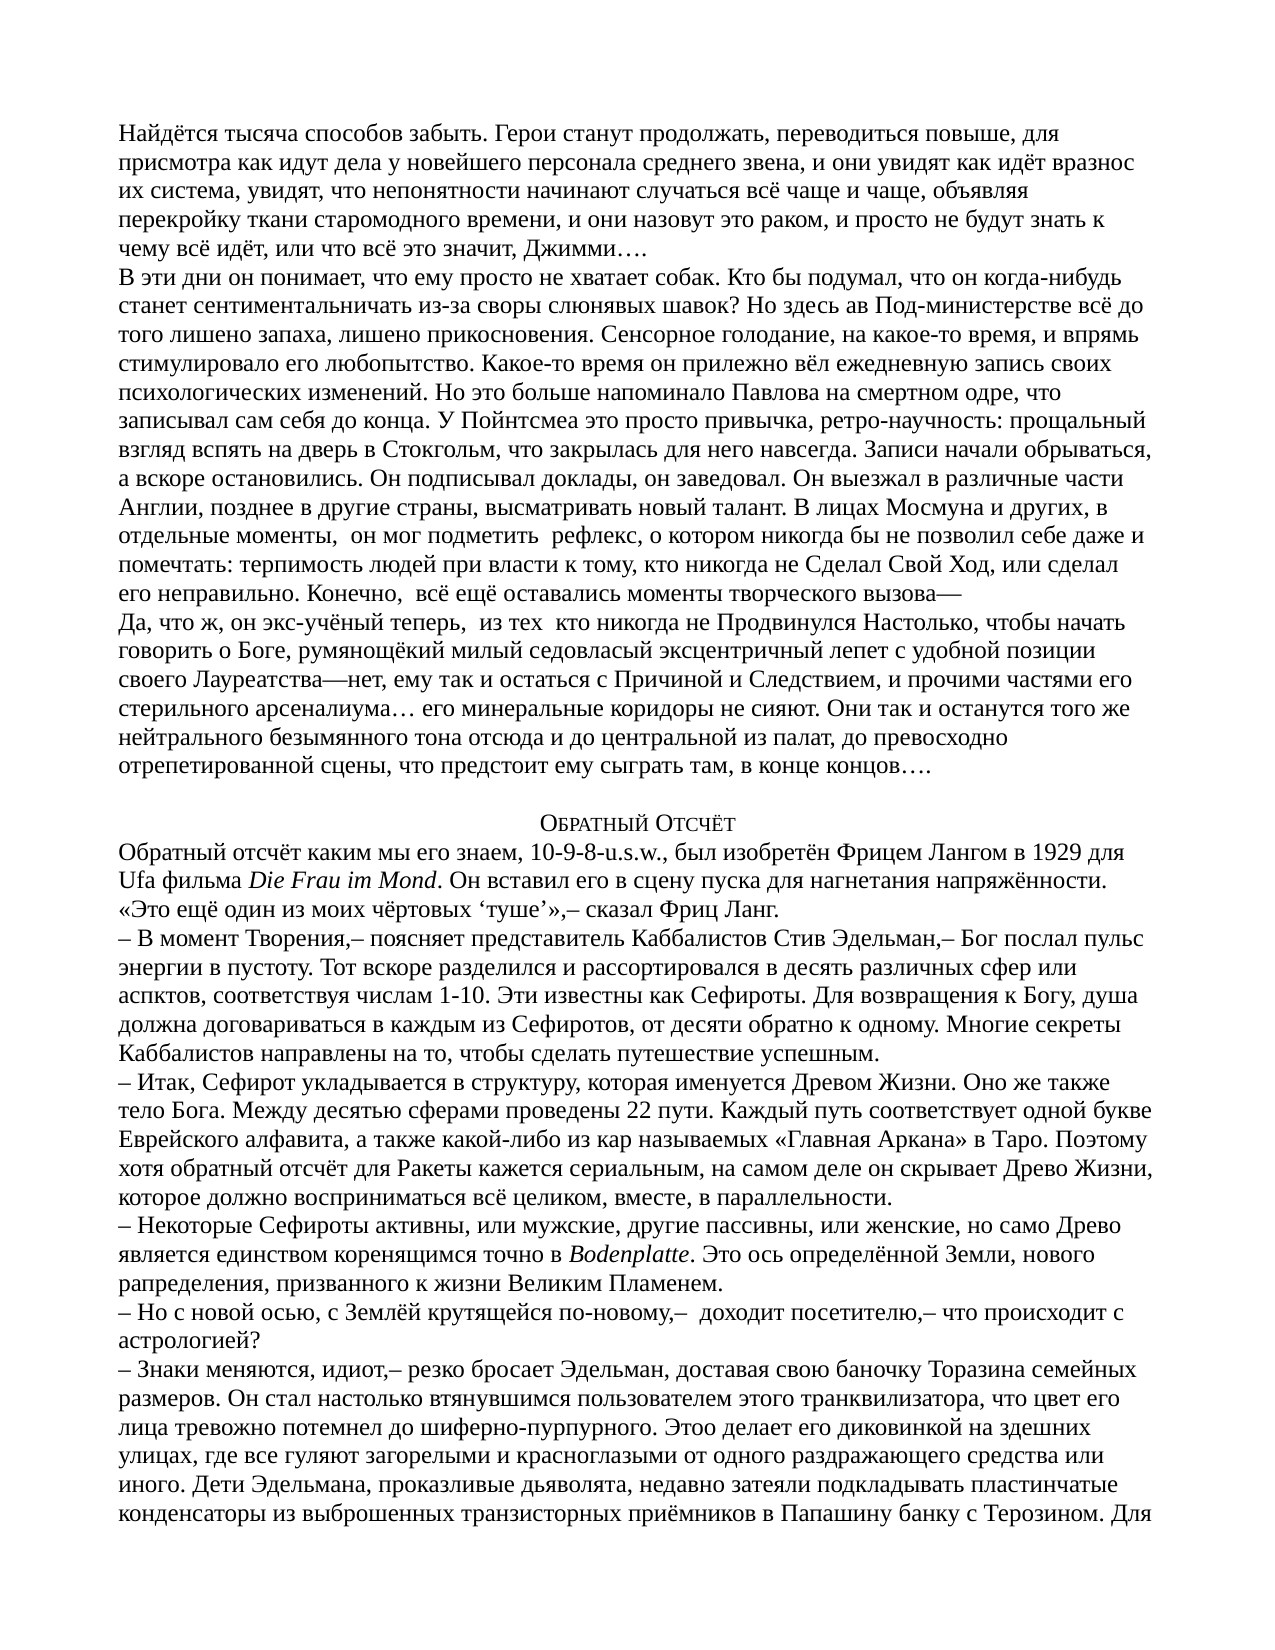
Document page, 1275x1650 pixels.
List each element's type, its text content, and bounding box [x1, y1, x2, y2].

text – В момент Творения,– поясняет представитель Каббалистов Стив Эдельман,– Бог послал пульс энергии в пустоту. Тот вскоре разделился и рассортировался в десять различных сфер или аспктов, соответствуя числам 1-10. Эти известны как Сефироты. Для возвращения к Богу, душа должна договариваться в каждым из Сефиротов, от десяти обратно к одному. Многие секреты Каббалистов направлены на то, чтобы сделать путешествие успешным. [118, 923, 1157, 1067]
text Да, что ж, он экс-учёный теперь, из тех кто никогда не Продвинулся Настолько, чтобы начать говорить о Боге, румянощёкий милый седовласый эксцентричный лепет с удобной позиции своего Лауреатства—нет, ему так и остаться с Причиной и Следствием, и прочими частями его стерильного арсеналиума… его минеральные коридоры не сияют. Они так и останутся того же нейтрального безымянного тона отсюда и до центральной из палат, до превосходно отрепетированной сцены, что предстоит ему сыграть там, в конце концов…. [118, 607, 1157, 779]
text – Знаки меняются, идиот,– резко бросает Эдельман, доставая свою баночку Торазина семейных размеров. Он стал настолько втянувшимся пользователем этого транквилизатора, что цвет его лица тревожно потемнел до шиферно-пурпурного. Этоо делает его диковинкой на здешних улицах, где все гуляют загорелыми и красноглазыми от одного раздражающего средства или иного. Дети Эдельмана, проказливые дьяволята, недавно затеяли подкладывать пластинчатые конденсаторы из выброшенных транзисторных приёмников в Папашину банку с Терозином. Для [118, 1354, 1157, 1527]
text – Итак, Сефирот укладывается в структуру, которая именуется Древом Жизни. Оно же также тело Бога. Между десятью сферами проведены 22 пути. Каждый путь соответствует одной букве Еврейского алфавита, а также какой-либо из кар называемых «Главная Аркана» в Таро. Поэтому хотя обратный отсчёт для Ракеты кажется сериальным, на самом деле он скрывает Древо Жизни, которое должно восприниматься всё целиком, вместе, в параллельности. [118, 1067, 1157, 1211]
text Обратный Отсчёт [118, 808, 1157, 837]
text Обратный отсчёт каким мы его знаем, 10-9-8-u.s.w., был изобретён Фрицем Лангом в 1929 для Ufa фильма Die Frau im Mond. Он вставил его в сцену пуска для нагнетания напряжённости. «Это ещё один из моих чёртовых ‘туше’»,– сказал Фриц Ланг. [118, 837, 1157, 923]
text – Но с новой осью, с Землёй крутящейся по-новому,– доходит посетителю,– что происходит с астрологией? [118, 1297, 1157, 1354]
text Найдётся тысяча способов забыть. Герои станут продолжать, переводиться повыше, для присмотра как идут дела у новейшего персонала среднего звена, и они увидят как идёт вразнос их система, увидят, что непонятности начинают случаться всё чаще и чаще, объявляя перекройку ткани старомодного времени, и они назовут это раком, и просто не будут знать к чему всё идёт, или что всё это значит, Джимми…. [118, 118, 1157, 262]
text В эти дни он понимает, что ему просто не хватает собак. Кто бы подумал, что он когда-нибудь станет сентиментальничать из-за своры слюнявых шавок? Но здесь ав Под-министерстве всё до того лишено запаха, лишено прикосновения. Сенсорное голодание, на какое-то время, и впрямь стимулировало его любопытство. Какое-то время он прилежно вёл ежедневную запись своих психологических изменений. Но это больше напоминало Павлова на смертном одре, что записывал сам себя до конца. У Пойнтсмеа это просто привычка, ретро-научность: прощальный взгляд вспять на дверь в Стокгольм, что закрылась для него навсегда. Записи начали обрываться, а вскоре остановились. Он подписывал доклады, он заведовал. Он выезжал в различные части Англии, позднее в другие страны, высматривать новый талант. В лицах Мосмуна и других, в отдельные моменты, он мог подметить рефлекс, о котором никогда бы не позволил себе даже и помечтать: терпимость людей при власти к тому, кто никогда не Сделал Свой Ход, или сделал его неправильно. Конечно, всё ещё оставались моменты творческого вызова— [118, 262, 1157, 607]
text – Некоторые Сефироты активны, или мужские, другие пассивны, или женские, но само Древо является единством коренящимся точно в Bodenplatte. Это ось определённой Земли, нового рапределения, призванного к жизни Великим Пламенем. [118, 1211, 1157, 1297]
